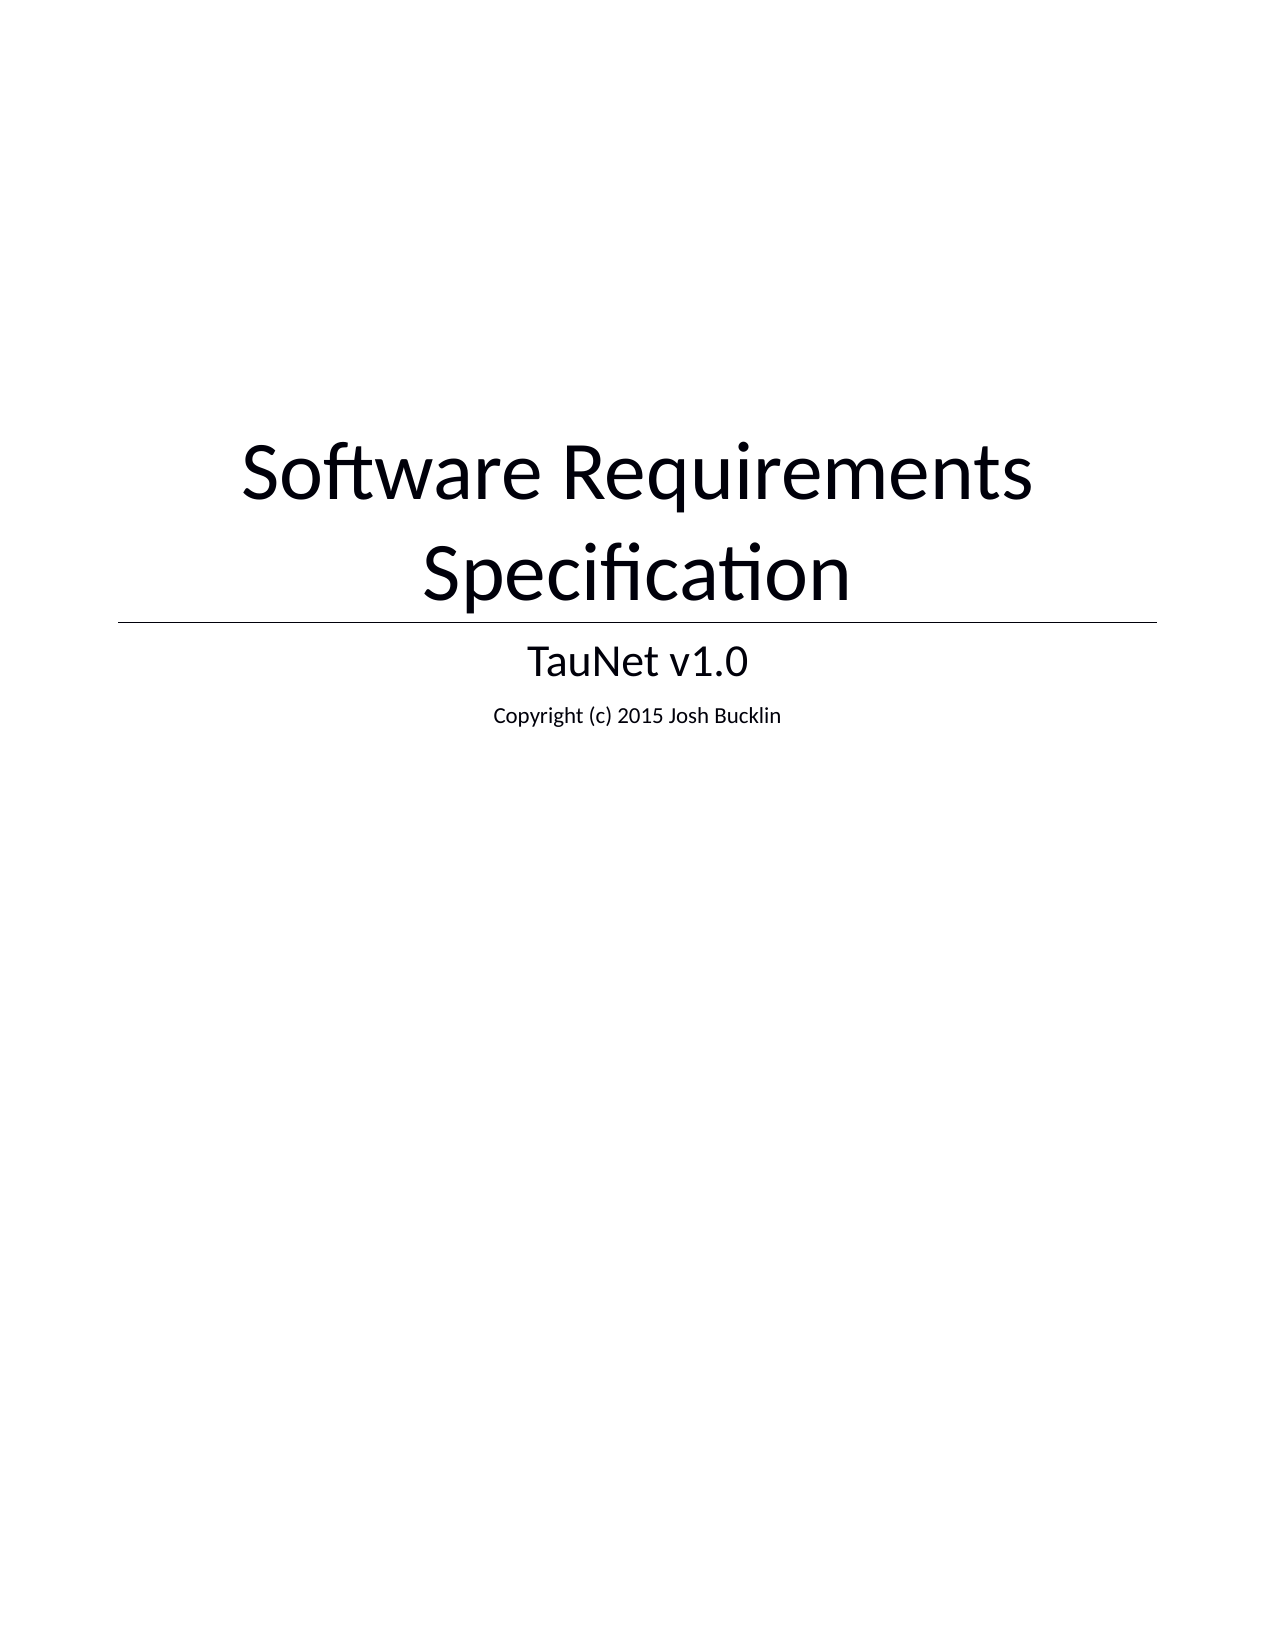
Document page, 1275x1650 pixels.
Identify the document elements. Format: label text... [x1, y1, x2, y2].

table_cell [118, 772, 1157, 809]
table_cell Software Requirements Specification [118, 418, 1157, 622]
table_cell [118, 734, 1157, 772]
table_cell TauNet v1.0 [118, 623, 1157, 697]
table_header [118, 118, 1157, 418]
table_cell Copyright (c) 2015 Josh Bucklin [118, 697, 1157, 734]
